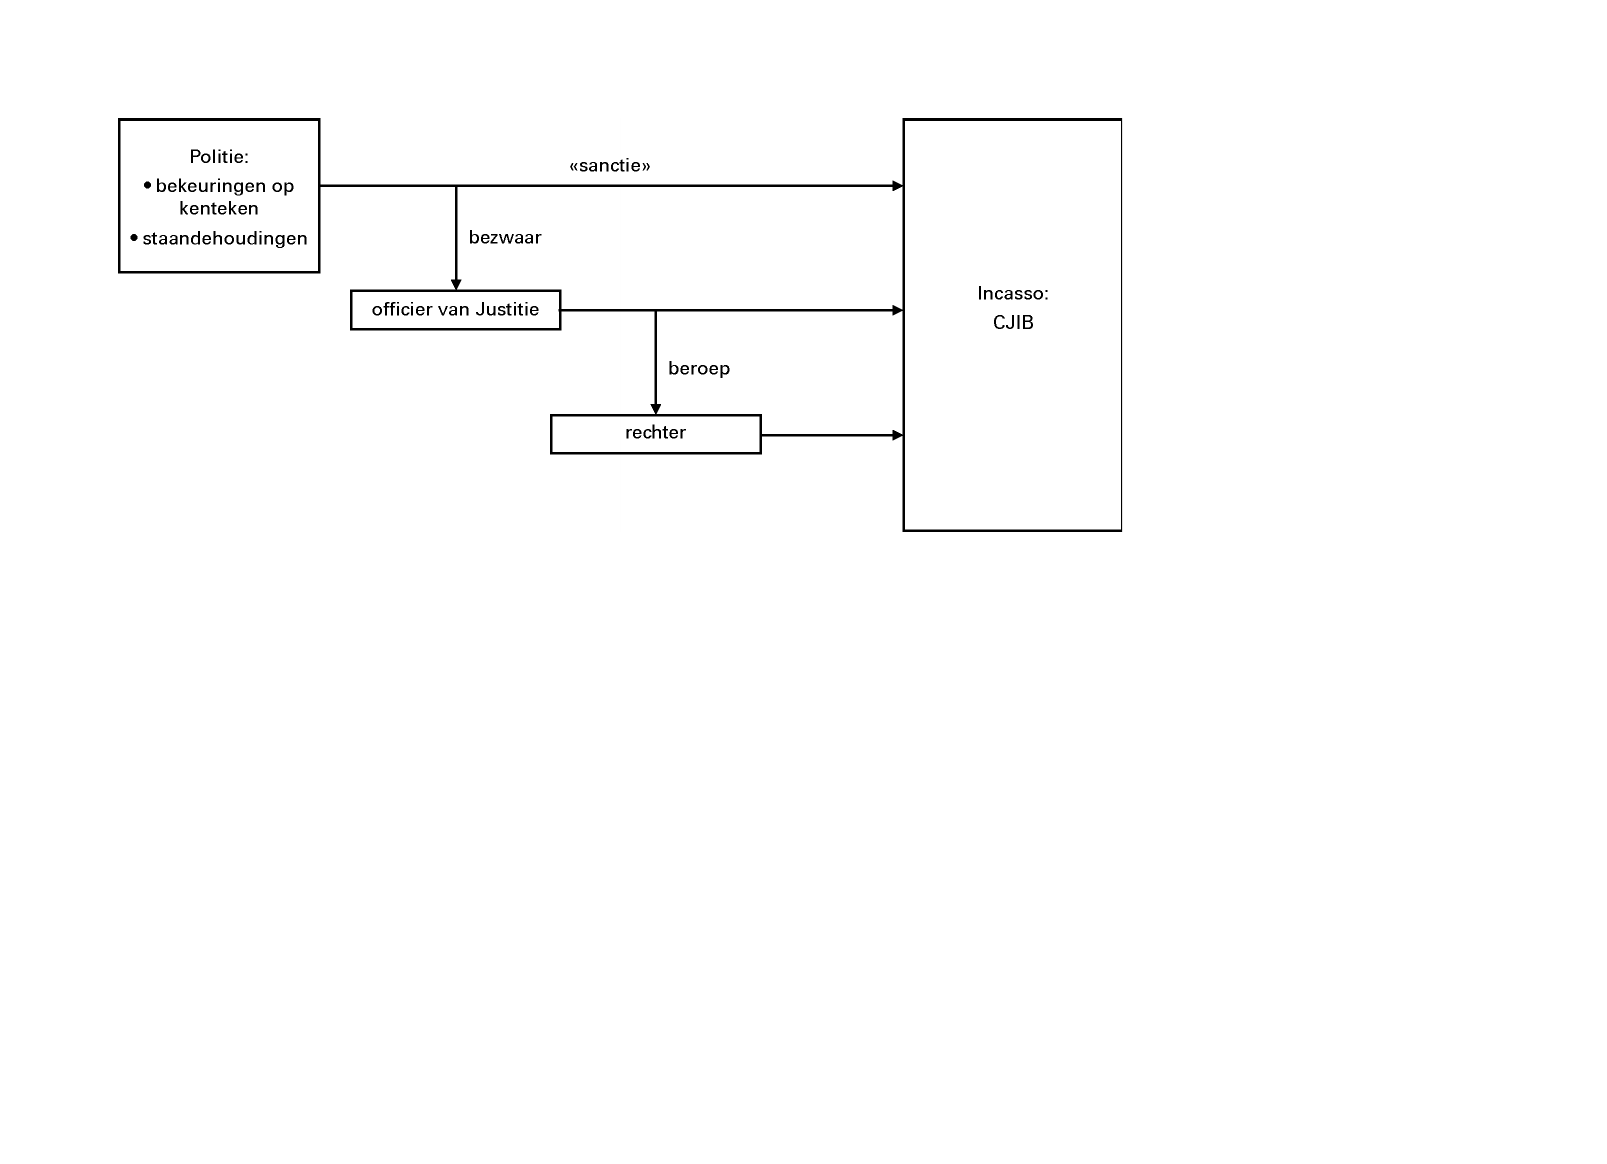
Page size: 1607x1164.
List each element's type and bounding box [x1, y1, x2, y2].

picture [118, 118, 1123, 532]
